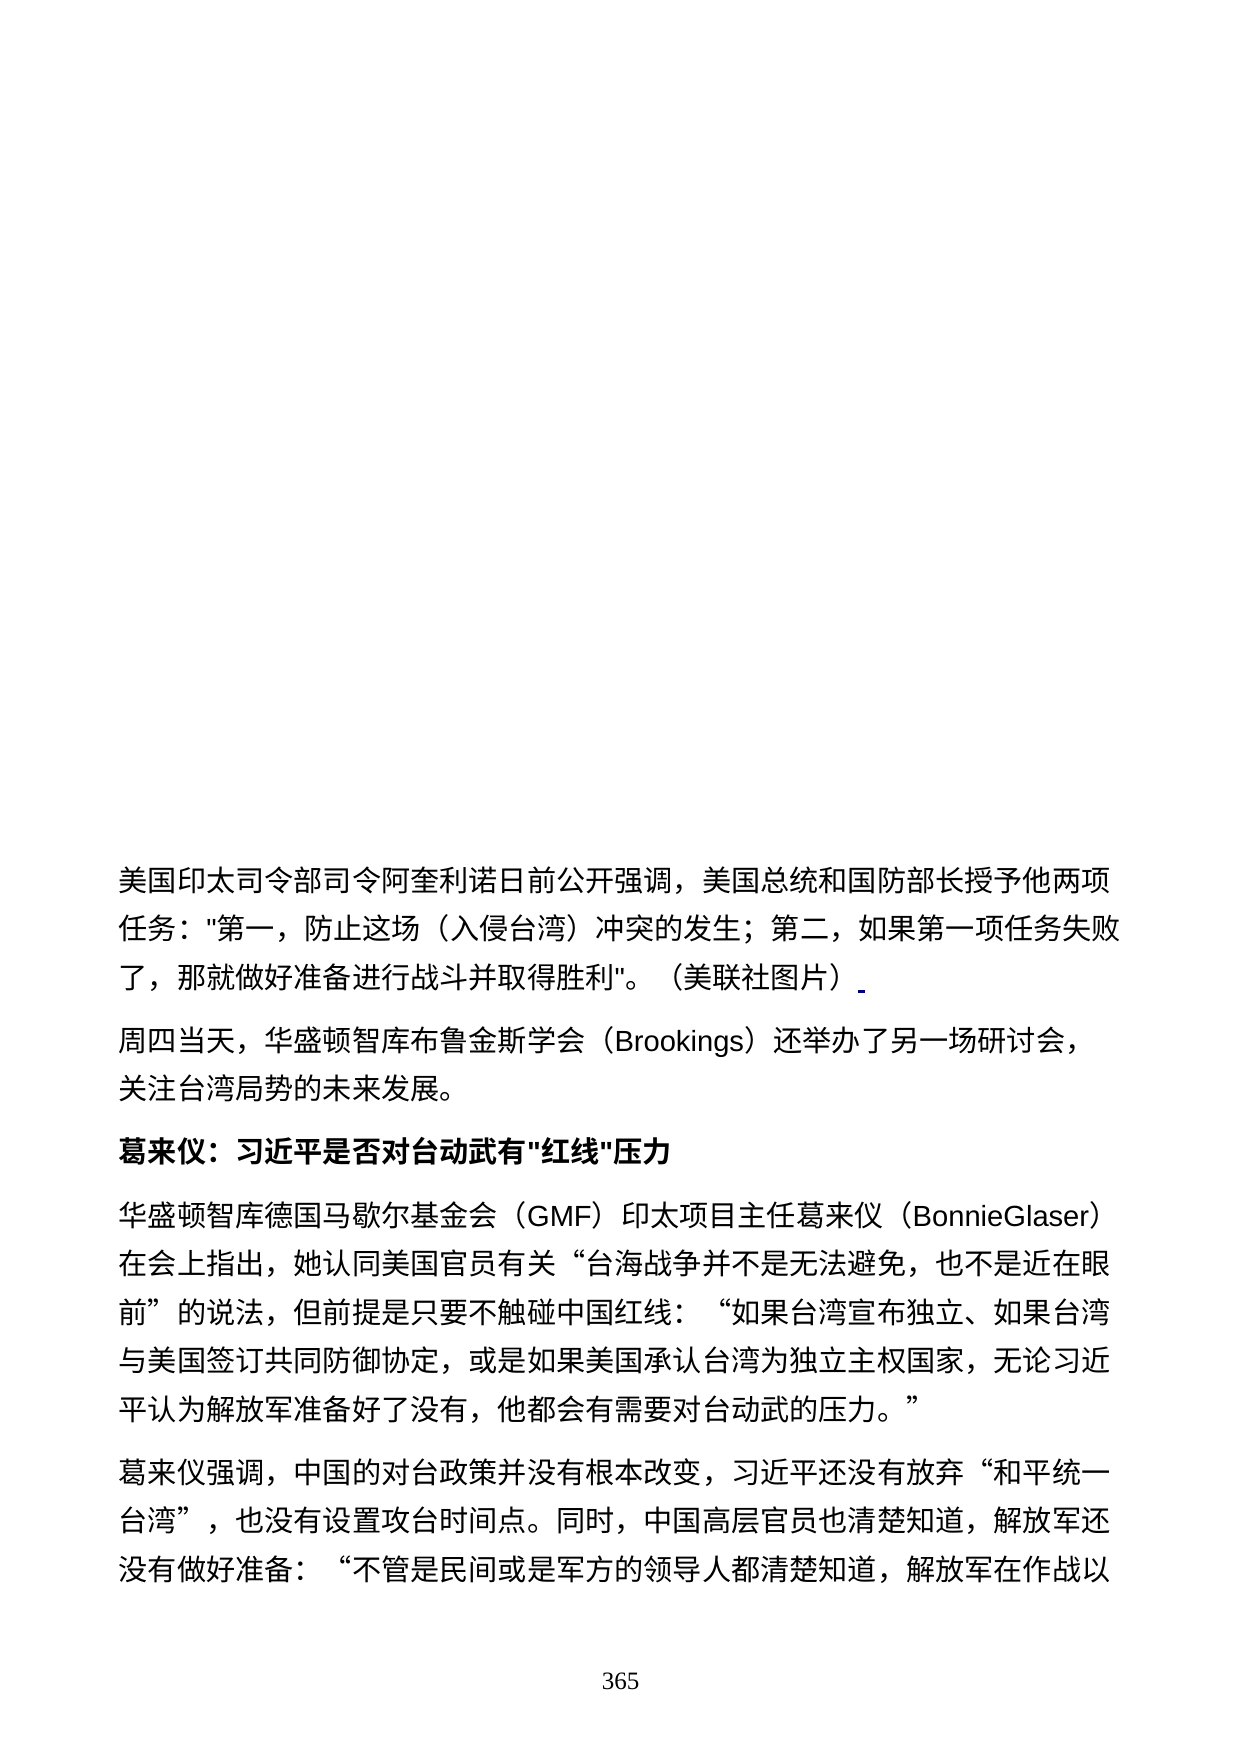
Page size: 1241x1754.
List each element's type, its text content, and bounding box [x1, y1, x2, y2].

text 华盛顿智库德国马歇尔基金会（GMF）印太项目主任葛来仪（BonnieGlaser）在会上指出，她认同美国官员有关“台海战争并不是无法避免，也不是近在眼前”的说法，但前提是只要不触碰中国红线：“如果台湾宣布独立、如果台湾与美国签订共同防御协定，或是如果美国承认台湾为独立主权国家，无论习近平认为解放军准备好了没有，他都会有需要对台动武的压力。” [118, 1192, 1122, 1429]
text 美国印太司令部司令阿奎利诺日前公开强调，美国总统和国防部长授予他两项任务："第一，防止这场（入侵台湾）冲突的发生；第二，如果第一项任务失败了，那就做好准备进行战斗并取得胜利"。（美联社图片） [118, 118, 1122, 997]
text 周四当天，华盛顿智库布鲁金斯学会（Brookings）还举办了另一场研讨会，关注台湾局势的未来发展。 [118, 1017, 1122, 1108]
text 葛来仪：习近平是否对台动武有"红线"压力 [118, 1129, 1122, 1171]
text 葛来仪强调，中国的对台政策并没有根本改变，习近平还没有放弃“和平统一台湾”，也没有设置攻台时间点。同时，中国高层官员也清楚知道，解放军还没有做好准备：“不管是民间或是军方的领导人都清楚知道，解放军在作战以 [118, 1449, 1122, 1589]
